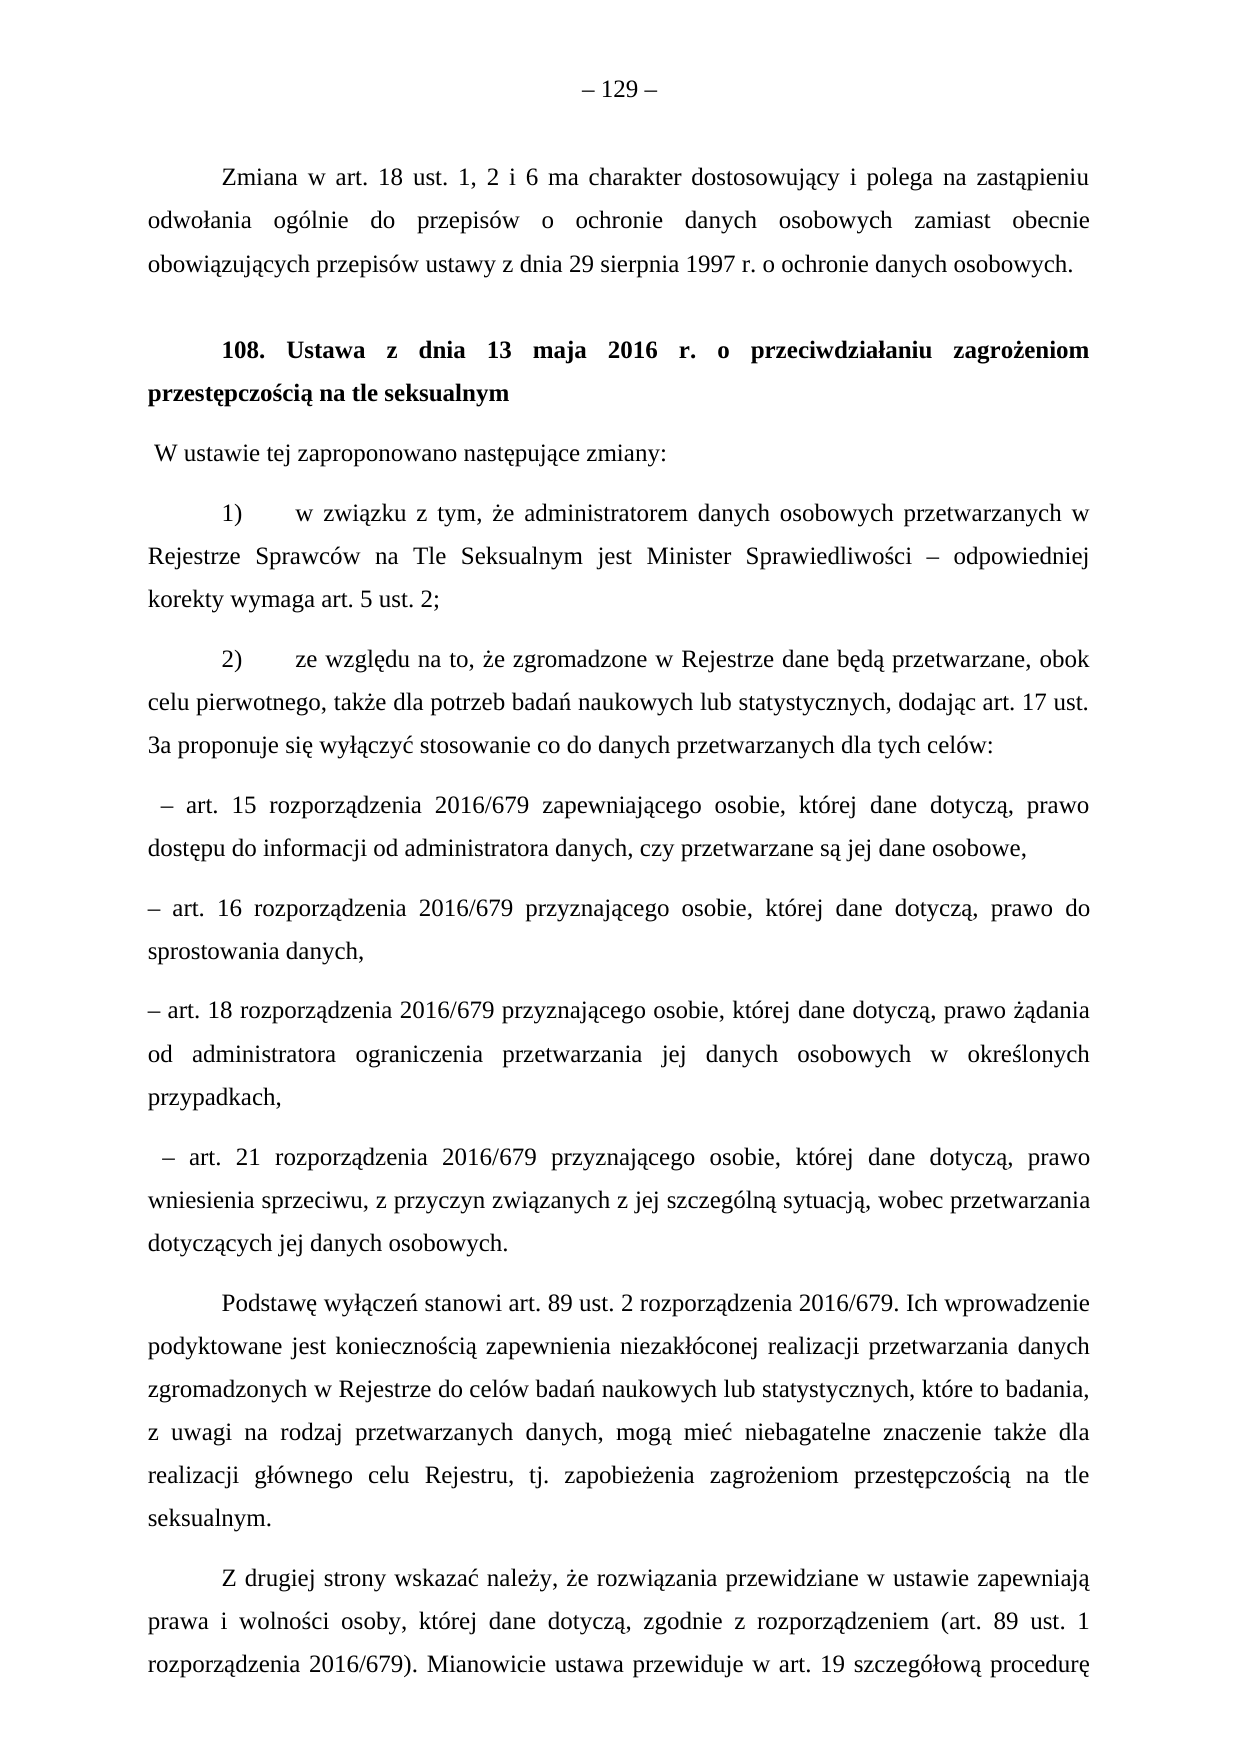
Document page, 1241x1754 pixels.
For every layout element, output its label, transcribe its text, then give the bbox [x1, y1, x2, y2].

text – art. 16 rozporządzenia 2016/679 przyznającego osobie, której dane dotyczą, prawo do sprostowania danych, [148, 893, 1091, 964]
text 1) w związku z tym, że administratorem danych osobowych przetwarzanych w Rejestrze Sprawców na Tle Seksualnym jest Minister Sprawiedliwości – odpowiedniej korekty wymaga art. 5 ust. 2; [148, 498, 1091, 613]
text W ustawie tej zaproponowano następujące zmiany: [148, 438, 1091, 467]
text Z drugiej strony wskazać należy, że rozwiązania przewidziane w ustawie zapewniają prawa i wolności osoby, której dane dotyczą, zgodnie z rozporządzeniem (art. 89 ust. 1 rozporządzenia 2016/679). Mianowicie ustawa przewiduje w art. 19 szczegółową procedurę [148, 1563, 1091, 1678]
text 108. Ustawa z dnia 13 maja 2016 r. o przeciwdziałaniu zagrożeniom przestępczością na tle seksualnym [148, 335, 1091, 407]
text – art. 18 rozporządzenia 2016/679 przyznającego osobie, której dane dotyczą, prawo żądania od administratora ograniczenia przetwarzania jej danych osobowych w określonych przypadkach, [148, 996, 1091, 1111]
text Podstawę wyłączeń stanowi art. 89 ust. 2 rozporządzenia 2016/679. Ich wprowadzenie podyktowane jest koniecznością zapewnienia niezakłóconej realizacji przetwarzania danych zgromadzonych w Rejestrze do celów badań naukowych lub statystycznych, które to badania, z uwagi na rodzaj przetwarzanych danych, mogą mieć niebagatelne znaczenie także dla realizacji głównego celu Rejestru, tj. zapobieżenia zagrożeniom przestępczością na tle seksualnym. [148, 1288, 1091, 1532]
text 2) ze względu na to, że zgromadzone w Rejestrze dane będą przetwarzane, obok celu pierwotnego, także dla potrzeb badań naukowych lub statystycznych, dodając art. 17 ust. 3a proponuje się wyłączyć stosowanie co do danych przetwarzanych dla tych celów: [148, 644, 1091, 759]
text Zmiana w art. 18 ust. 1, 2 i 6 ma charakter dostosowujący i polega na zastąpieniu odwołania ogólnie do przepisów o ochronie danych osobowych zamiast obecnie obowiązujących przepisów ustawy z dnia 29 sierpnia 1997 r. o ochronie danych osobowych. [148, 162, 1091, 277]
text – art. 15 rozporządzenia 2016/679 zapewniającego osobie, której dane dotyczą, prawo dostępu do informacji od administratora danych, czy przetwarzane są jej dane osobowe, [148, 790, 1091, 862]
text – art. 21 rozporządzenia 2016/679 przyznającego osobie, której dane dotyczą, prawo wniesienia sprzeciwu, z przyczyn związanych z jej szczególną sytuacją, wobec przetwarzania dotyczących jej danych osobowych. [148, 1142, 1091, 1257]
